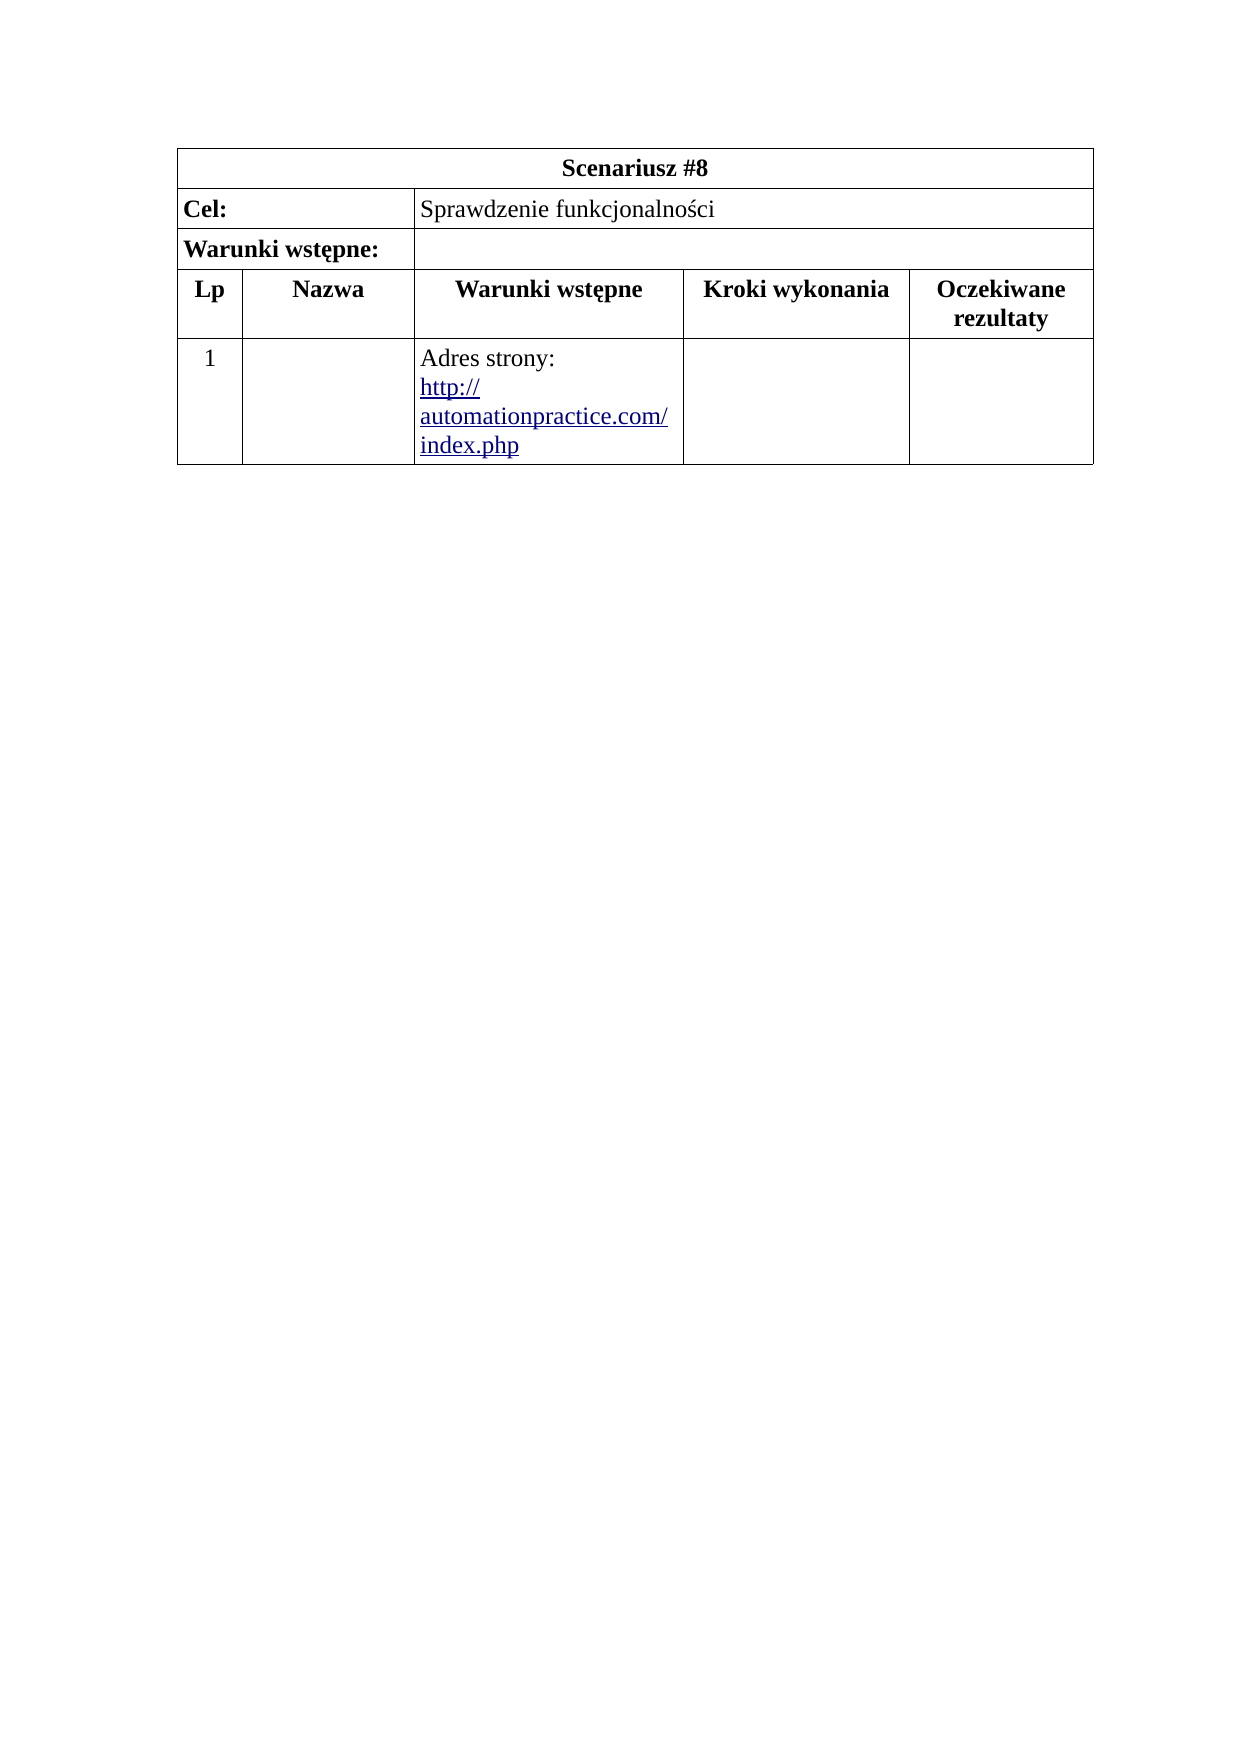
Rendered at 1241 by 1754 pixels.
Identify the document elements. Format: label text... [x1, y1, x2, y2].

table_cell [910, 339, 1093, 464]
table_cell 1 [178, 339, 242, 464]
table_header Scenariusz #8 [178, 149, 1093, 188]
table_cell Adres strony: http://automationpractice.com/index.php [415, 339, 683, 464]
table_cell Sprawdzenie funkcjonalności [415, 189, 1093, 228]
table_cell Warunki wstępne: [178, 229, 414, 268]
table_cell Oczekiwane rezultaty [910, 270, 1093, 338]
table_cell Nazwa [243, 270, 414, 338]
table_cell Cel: [178, 189, 414, 228]
table_cell [243, 339, 414, 464]
table_cell Lp [178, 270, 242, 338]
table_cell [415, 229, 1093, 268]
table_cell [684, 339, 909, 464]
table_cell Kroki wykonania [684, 270, 909, 338]
table_cell Warunki wstępne [415, 270, 683, 338]
